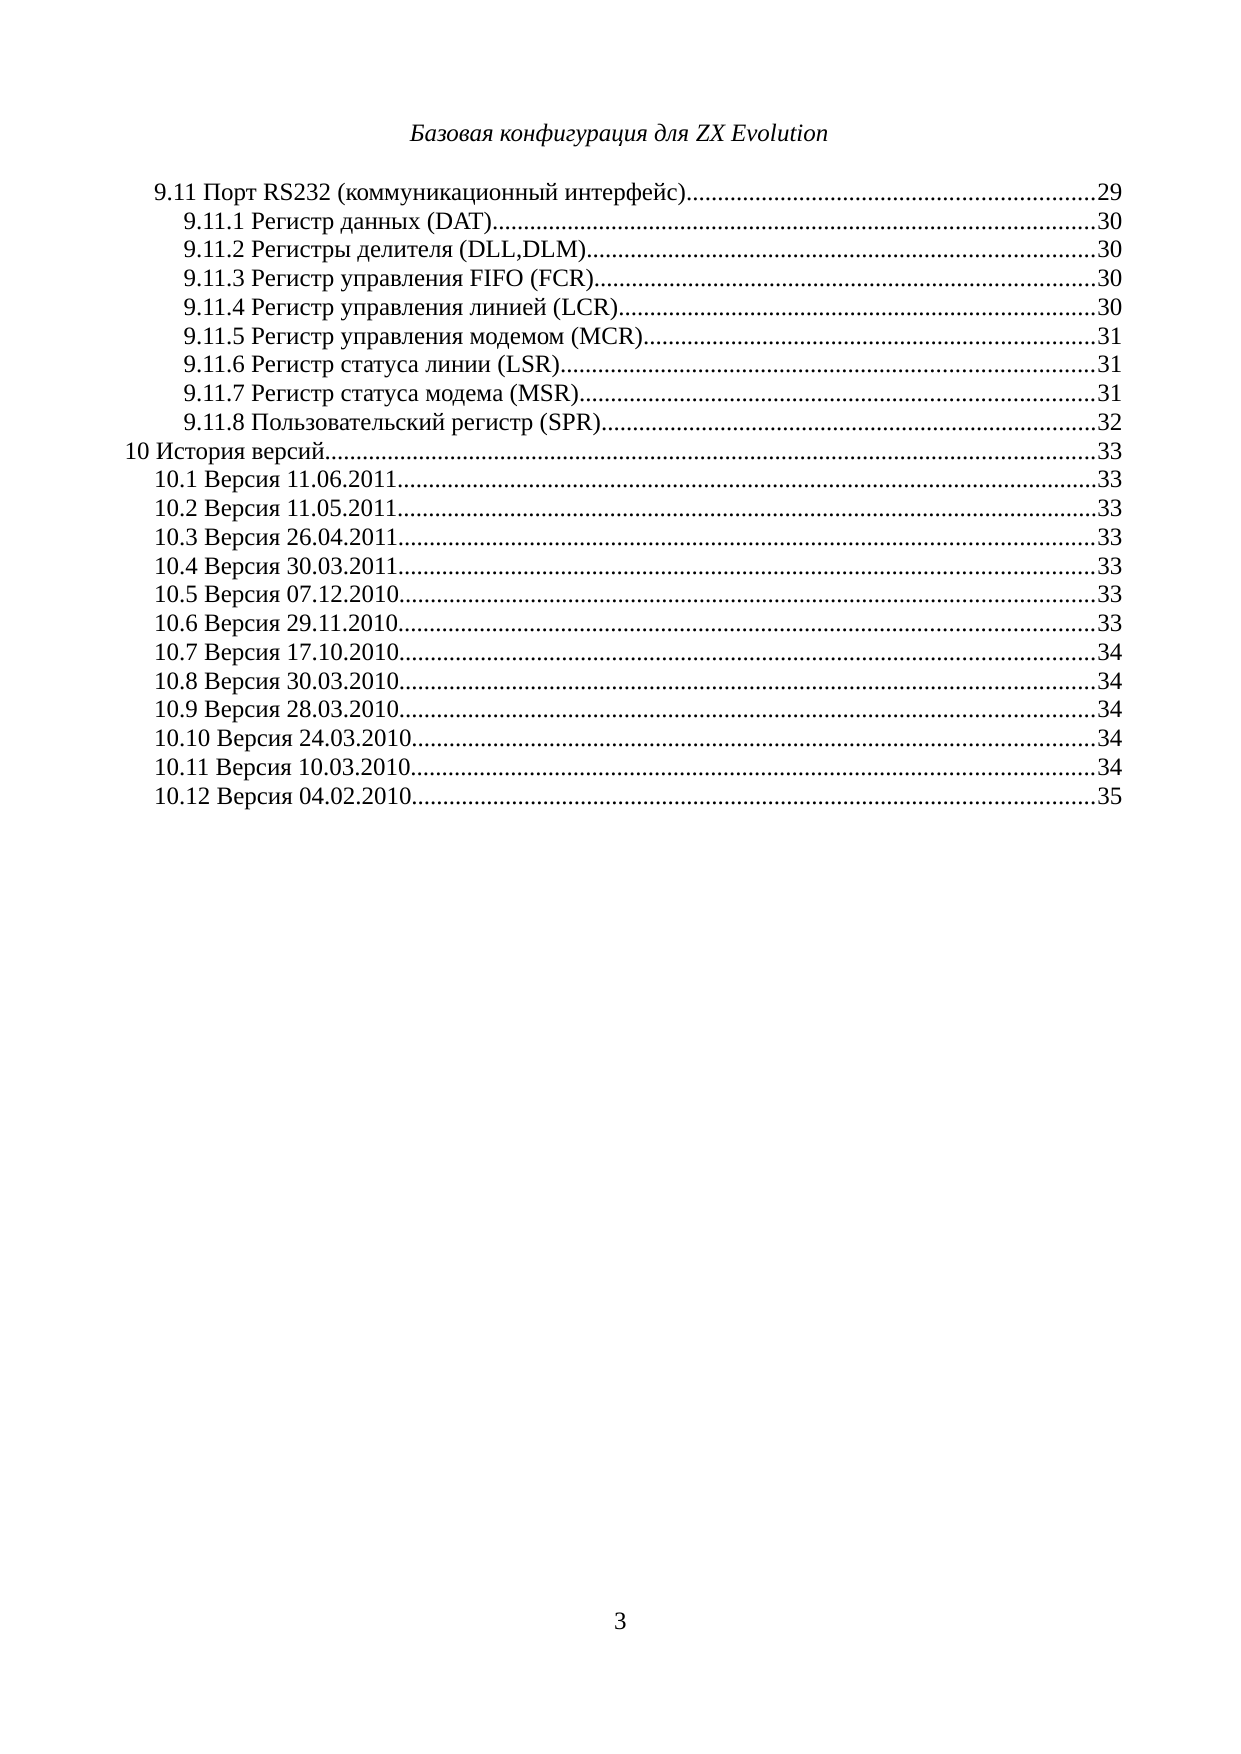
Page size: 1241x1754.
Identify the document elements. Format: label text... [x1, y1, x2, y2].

text 10.10 Версия 24.03.2010 34 [148, 723, 1122, 752]
text 10.5 Версия 07.12.2010 33 [148, 579, 1122, 608]
text 10.3 Версия 26.04.2011 33 [148, 522, 1122, 551]
text 10.7 Версия 17.10.2010 34 [148, 637, 1122, 666]
text 9.11 Порт RS232 (коммуникационный интерфейс) 29 [148, 177, 1122, 206]
text 9.11.4 Регистр управления линией (LCR) 30 [177, 292, 1122, 321]
text 10.11 Версия 10.03.2010 34 [148, 752, 1122, 781]
text 10.2 Версия 11.05.2011 33 [148, 493, 1122, 522]
text 10.12 Версия 04.02.2010 35 [148, 781, 1122, 809]
text 9.11.2 Регистры делителя (DLL,DLM) 30 [177, 234, 1122, 263]
text 10.9 Версия 28.03.2010 34 [148, 694, 1122, 723]
text 9.11.7 Регистр статуса модема (MSR) 31 [177, 378, 1122, 407]
text 9.11.5 Регистр управления модемом (MCR) 31 [177, 321, 1122, 349]
text 10.4 Версия 30.03.2011 33 [148, 551, 1122, 579]
text 9.11.3 Регистр управления FIFO (FCR) 30 [177, 263, 1122, 292]
text 9.11.6 Регистр статуса линии (LSR) 31 [177, 349, 1122, 378]
text 10.1 Версия 11.06.2011 33 [148, 464, 1122, 493]
text 9.11.1 Регистр данных (DAT) 30 [177, 206, 1122, 234]
text 10.8 Версия 30.03.2010 34 [148, 666, 1122, 694]
text 9.11.8 Пользовательский регистр (SPR) 32 [177, 407, 1122, 436]
text 10.6 Версия 29.11.2010 33 [148, 608, 1122, 637]
text 10 История версий 33 [118, 436, 1122, 464]
